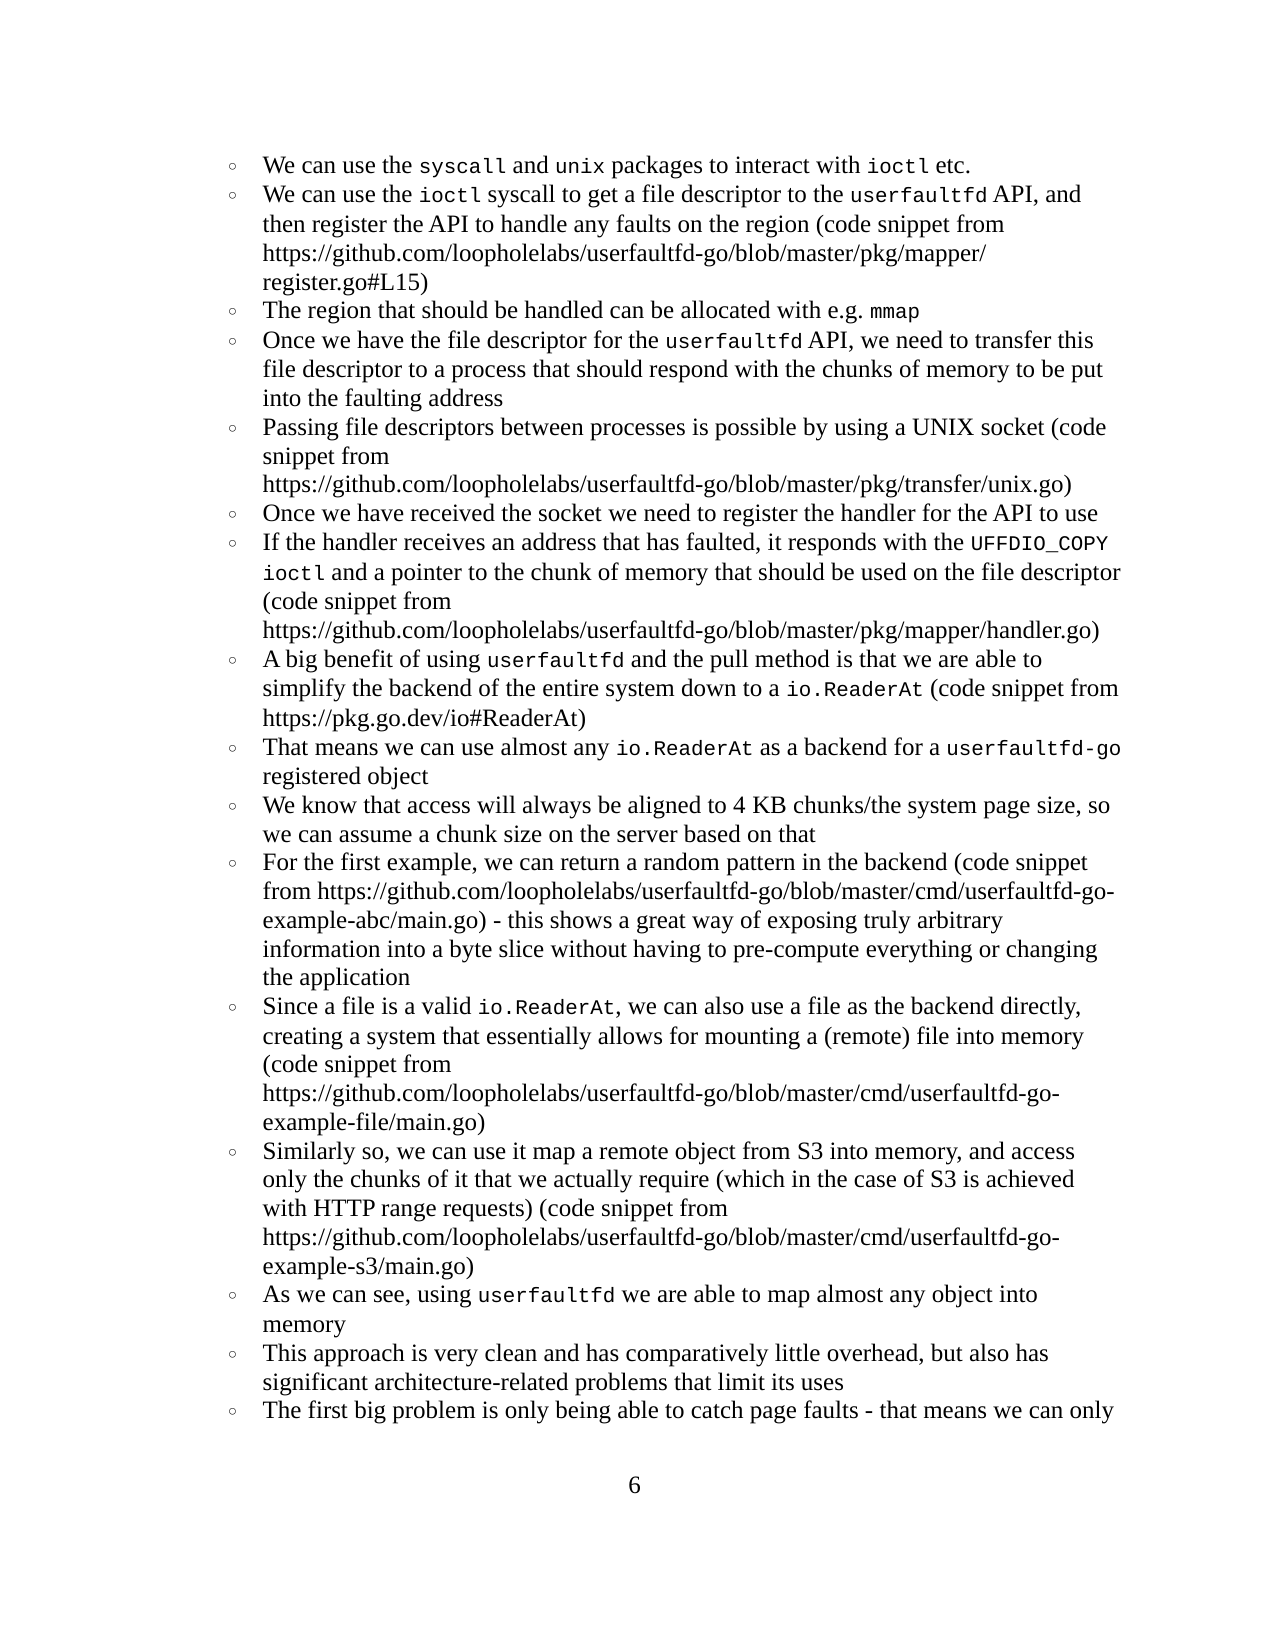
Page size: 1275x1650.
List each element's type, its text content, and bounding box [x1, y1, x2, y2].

list Once we have received the socket we need to register the handler for the API to use [225, 498, 1125, 527]
list If the handler receives an address that has faulted, it responds with the UFFDIO_COPY ioctl and a pointer to the chunk of memory that should be used on the file descriptor (code snippet from https://github.com/loopholelabs/userfaultfd-go/blob/master/pkg/mapper/handler.go) [225, 527, 1125, 644]
list Once we have the file descriptor for the userfaultfd API, we need to transfer this file descriptor to a process that should respond with the chunks of memory to be put into the faulting address [225, 325, 1125, 412]
list Passing file descriptors between processes is possible by using a UNIX socket (code snippet from https://github.com/loopholelabs/userfaultfd-go/blob/master/pkg/transfer/unix.go) [225, 412, 1125, 498]
list The region that should be handled can be allocated with e.g. mmap [225, 295, 1125, 325]
list For the first example, we can return a random pattern in the backend (code snippet from https://github.com/loopholelabs/userfaultfd-go/blob/master/cmd/userfaultfd-go-example-abc/main.go) - this shows a great way of exposing truly arbitrary information into a byte slice without having to pre-compute everything or changing the application [225, 847, 1125, 991]
list We can use the ioctl syscall to get a file descriptor to the userfaultfd API, and then register the API to handle any faults on the region (code snippet from https://github.com/loopholelabs/userfaultfd-go/blob/master/pkg/mapper/register.go#L15) [225, 179, 1125, 295]
list We can use the syscall and unix packages to interact with ioctl etc. [225, 150, 1125, 179]
list This approach is very clean and has comparatively little overhead, but also has significant architecture-related problems that limit its uses [225, 1338, 1125, 1395]
list Similarly so, we can use it map a remote object from S3 into memory, and access only the chunks of it that we actually require (which in the case of S3 is achieved with HTTP range requests) (code snippet from https://github.com/loopholelabs/userfaultfd-go/blob/master/cmd/userfaultfd-go-example-s3/main.go) [225, 1136, 1125, 1279]
list A big benefit of using userfaultfd and the pull method is that we are able to simplify the backend of the entire system down to a io.ReaderAt (code snippet from https://pkg.go.dev/io#ReaderAt) [225, 644, 1125, 732]
list That means we can use almost any io.ReaderAt as a backend for a userfaultfd-go registered object [225, 732, 1125, 790]
list The first big problem is only being able to catch page faults - that means we can only [225, 1395, 1125, 1424]
list As we can see, using userfaultfd we are able to map almost any object into memory [225, 1279, 1125, 1338]
list We know that access will always be aligned to 4 KB chunks/the system page size, so we can assume a chunk size on the server based on that [225, 790, 1125, 847]
list Since a file is a valid io.ReaderAt, we can also use a file as the backend directly, creating a system that essentially allows for mounting a (remote) file into memory (code snippet from https://github.com/loopholelabs/userfaultfd-go/blob/master/cmd/userfaultfd-go-example-file/main.go) [225, 991, 1125, 1136]
